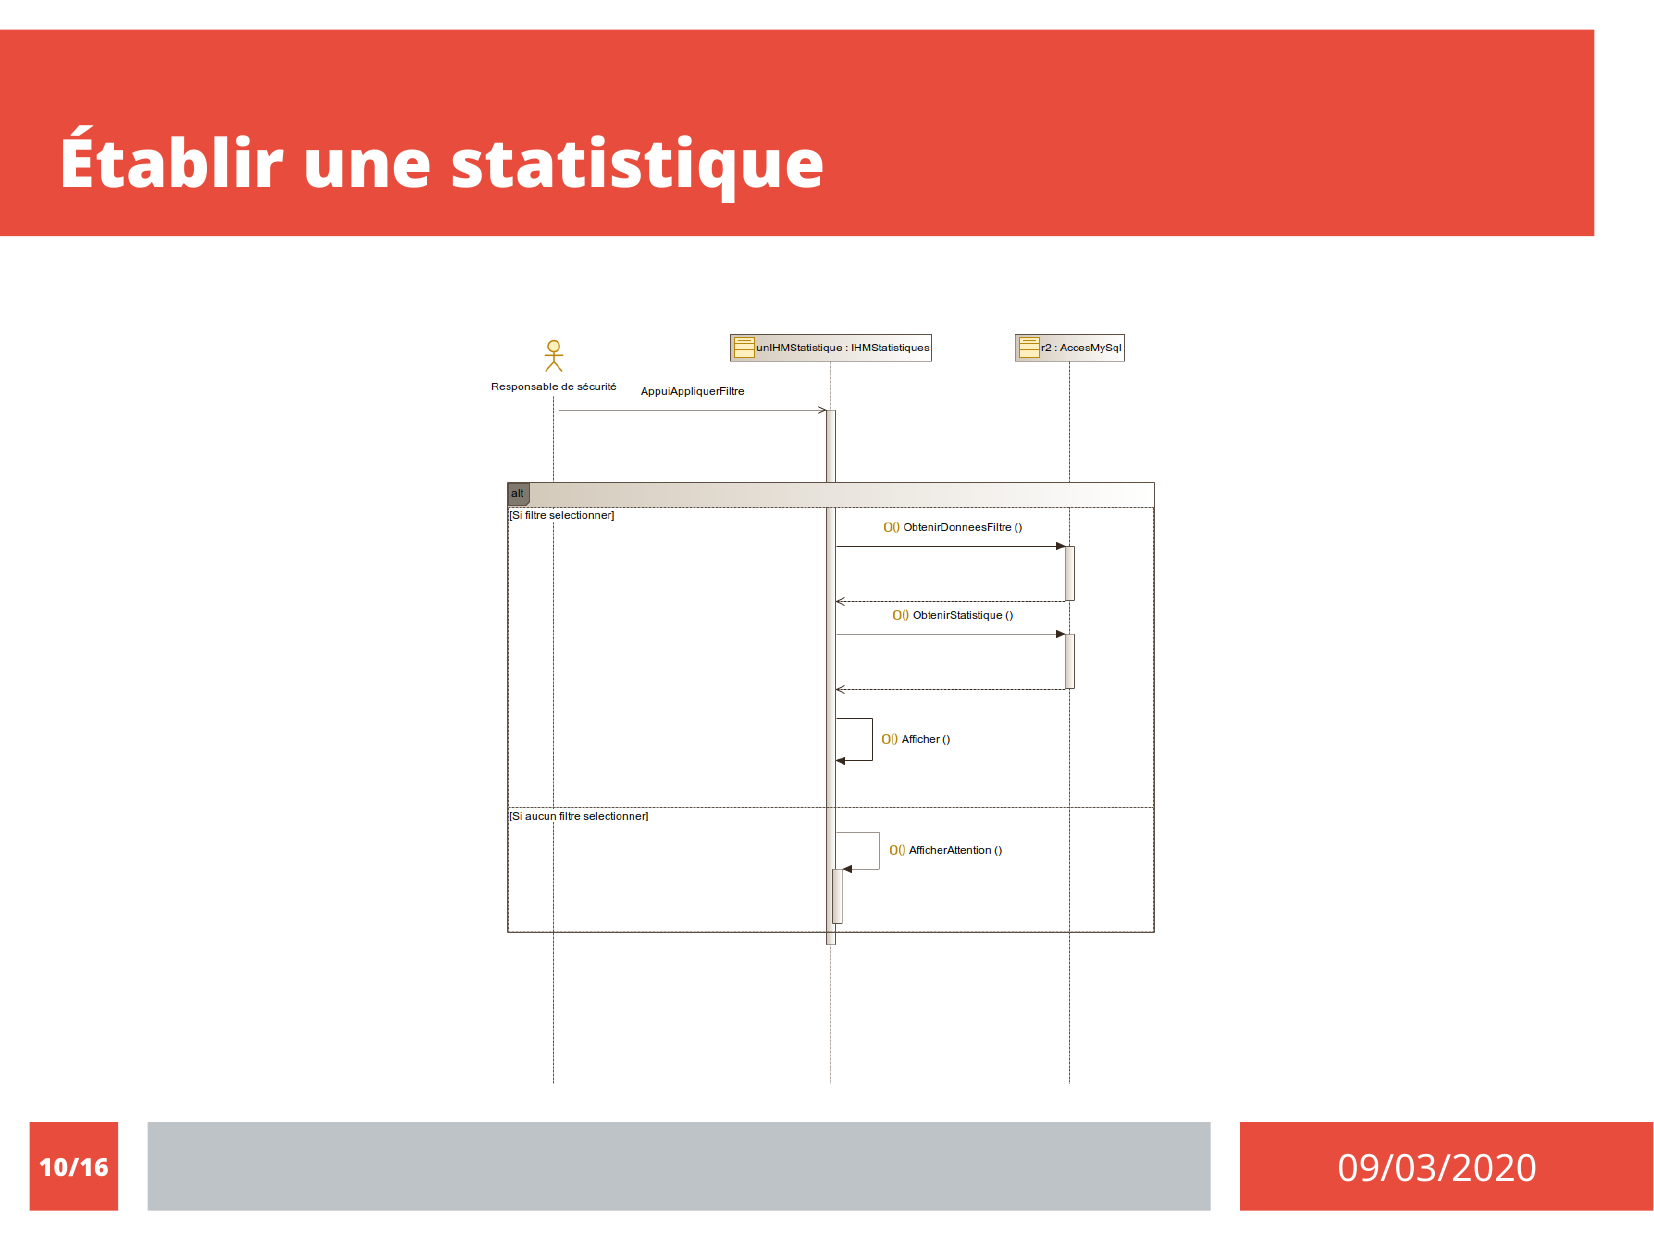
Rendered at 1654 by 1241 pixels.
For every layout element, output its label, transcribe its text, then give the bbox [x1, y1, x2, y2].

picture [428, 324, 1196, 1093]
title Établir une statistique [59, 59, 1595, 207]
